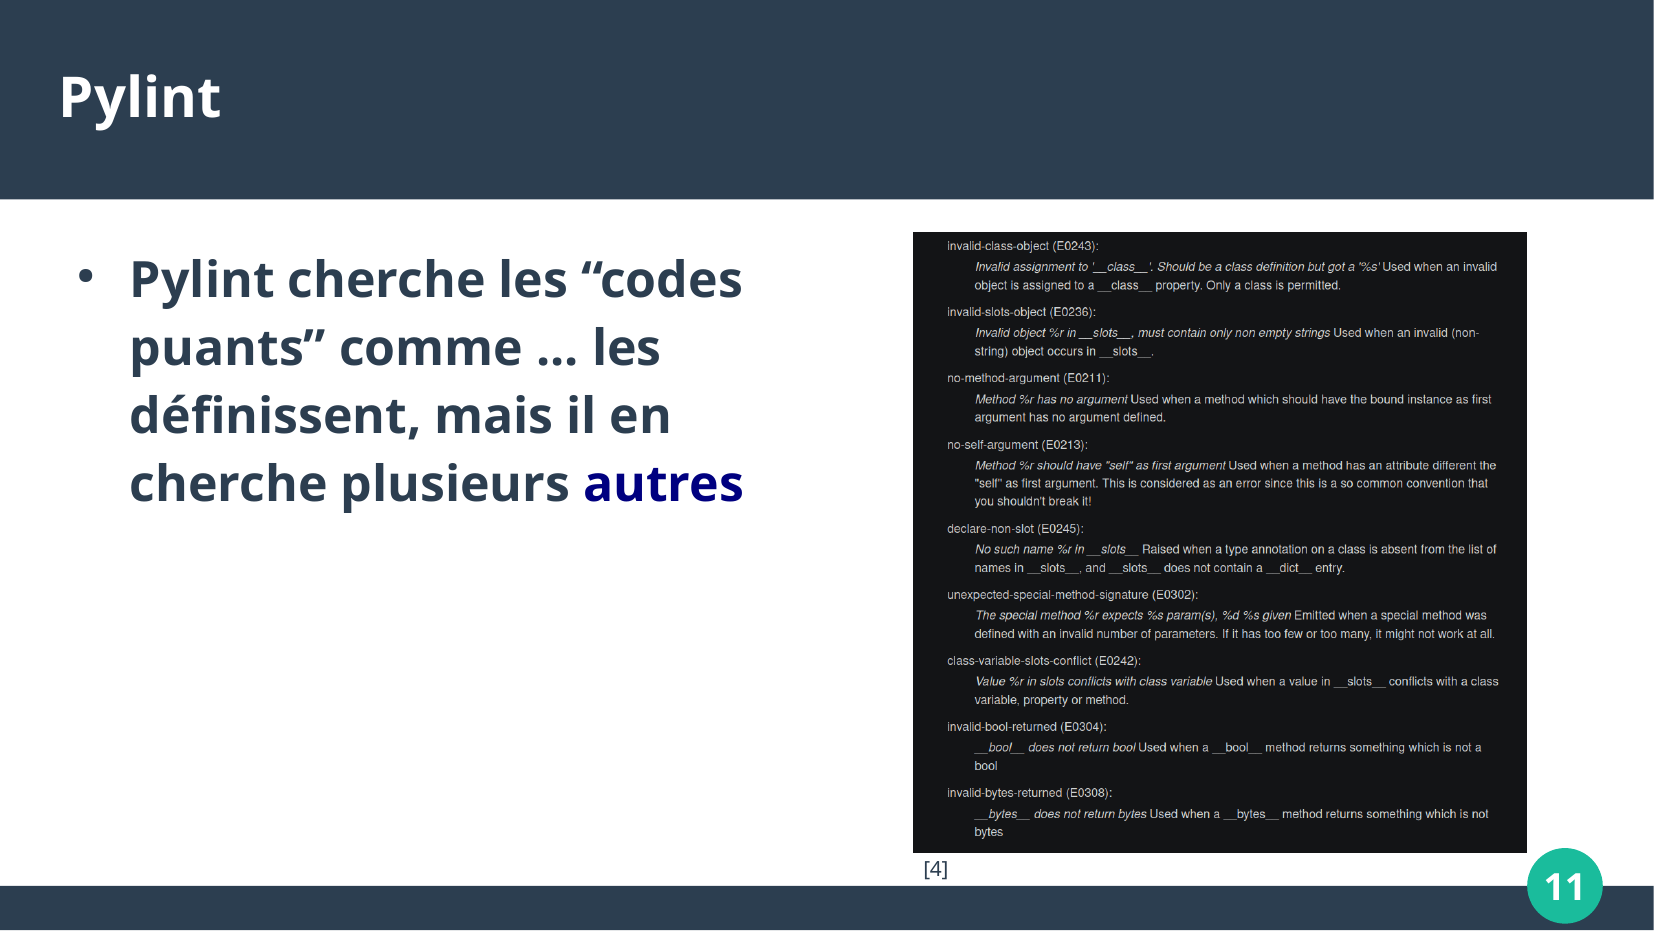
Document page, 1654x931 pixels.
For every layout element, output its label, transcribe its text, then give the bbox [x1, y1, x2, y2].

title Pylint [59, 37, 1595, 155]
picture [913, 232, 1527, 853]
text_box [4] [896, 846, 976, 890]
list Pylint cherche les “codes puants” comme ... les définissent, mais il en cherche plusieurs autres [59, 243, 809, 864]
